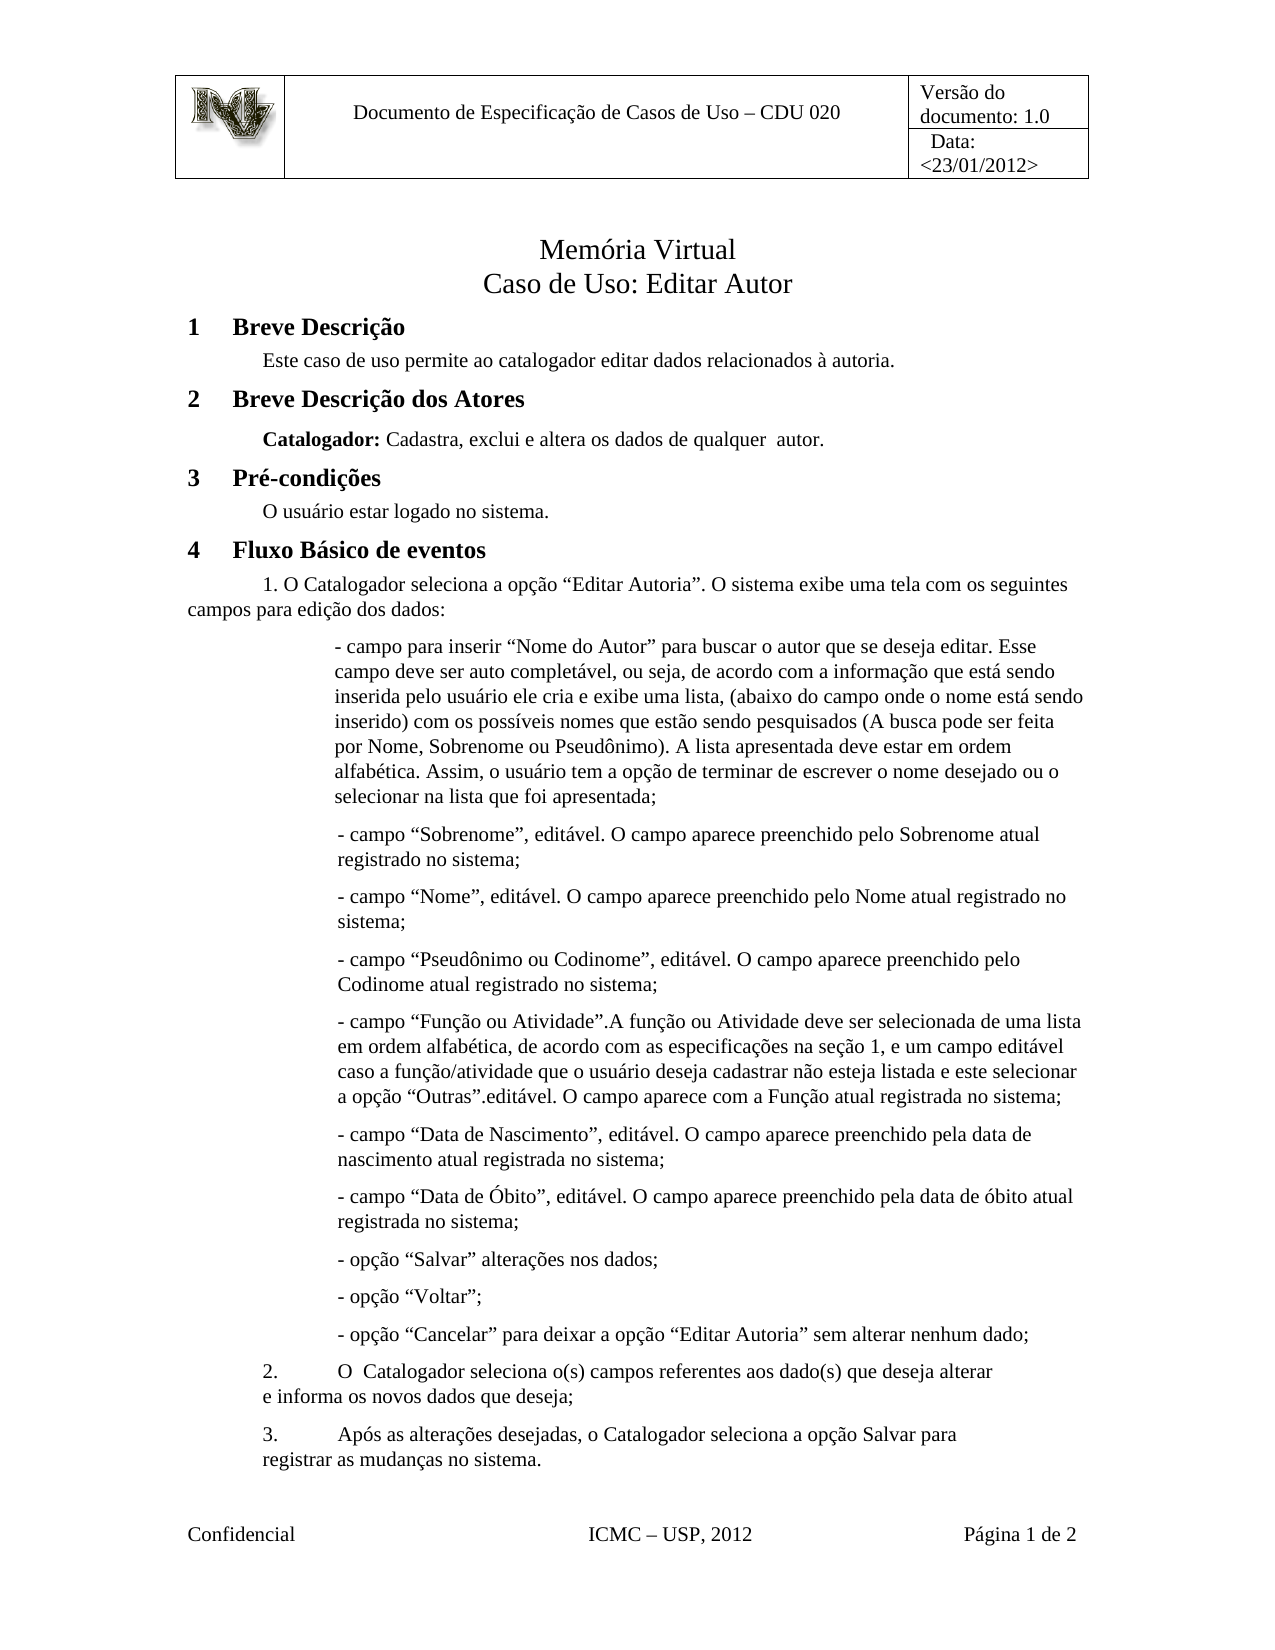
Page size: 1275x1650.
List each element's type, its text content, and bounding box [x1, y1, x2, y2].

text O usuário estar logado no sistema. [262, 498, 1087, 523]
subtitle Fluxo Básico de eventos [187, 536, 1087, 564]
list 3. Após as alterações desejadas, o Catalogador seleciona a opção Salvar para registrar as mudanças no sistema. [187, 1421, 1087, 1471]
list 2. O Catalogador seleciona o(s) campos referentes aos dado(s) que deseja alterar e informa os novos dados que deseja; [187, 1358, 1087, 1408]
picture [186, 76, 277, 151]
list - opção “Salvar” alterações nos dados; [187, 1246, 1087, 1271]
list - opção “Cancelar” para deixar a opção “Editar Autoria” sem alterar nenhum dado; [300, 1321, 1087, 1346]
subtitle Pré-condições [187, 463, 1087, 492]
list - campo “Nome”, editável. O campo aparece preenchido pelo Nome atual registrado no sistema; [300, 883, 1087, 933]
list 1. O Catalogador seleciona a opção “Editar Autoria”. O sistema exibe uma tela com os seguintes campos para edição dos dados: [187, 571, 1087, 621]
subtitle Breve Descrição dos Atores [187, 384, 1087, 413]
list - campo “Pseudônimo ou Codinome”, editável. O campo aparece preenchido pelo Codinome atual registrado no sistema; [300, 946, 1087, 996]
list - campo “Sobrenome”, editável. O campo aparece preenchido pelo Sobrenome atual registrado no sistema; [300, 821, 1087, 871]
subtitle Breve Descrição [187, 312, 1087, 341]
list - campo “Função ou Atividade”.A função ou Atividade deve ser selecionada de uma lista em ordem alfabética, de acordo com as especificações na seção 1, e um campo editável caso a função/atividade que o usuário deseja cadastrar não esteja listada e este selecionar a opção “Outras”.editável. O campo aparece com a Função atual registrada no sistema; [300, 1008, 1087, 1108]
text Este caso de uso permite ao catalogador editar dados relacionados à autoria. [262, 347, 1087, 372]
list - campo “Data de Nascimento”, editável. O campo aparece preenchido pela data de nascimento atual registrada no sistema; [300, 1121, 1087, 1171]
list - opção “Voltar”; [187, 1283, 1087, 1308]
list - campo “Data de Óbito”, editável. O campo aparece preenchido pela data de óbito atual registrada no sistema; [300, 1183, 1087, 1233]
subtitle Catalogador: Cadastra, exclui e altera os dados de qualquer autor. [187, 426, 1087, 451]
list - campo para inserir “Nome do Autor” para buscar o autor que se deseja editar. Esse campo deve ser auto completável, ou seja, de acordo com a informação que está sendo inserida pelo usuário ele cria e exibe uma lista, (abaixo do campo onde o nome está sendo inserido) com os possíveis nomes que estão sendo pesquisados (A busca pode ser feita por Nome, Sobrenome ou Pseudônimo). A lista apresentada deve estar em ordem alfabética. Assim, o usuário tem a opção de terminar de escrever o nome desejado ou o selecionar na lista que foi apresentada; [334, 633, 1087, 808]
title Memória Virtual Caso de Uso: Editar Autor [187, 232, 1087, 299]
